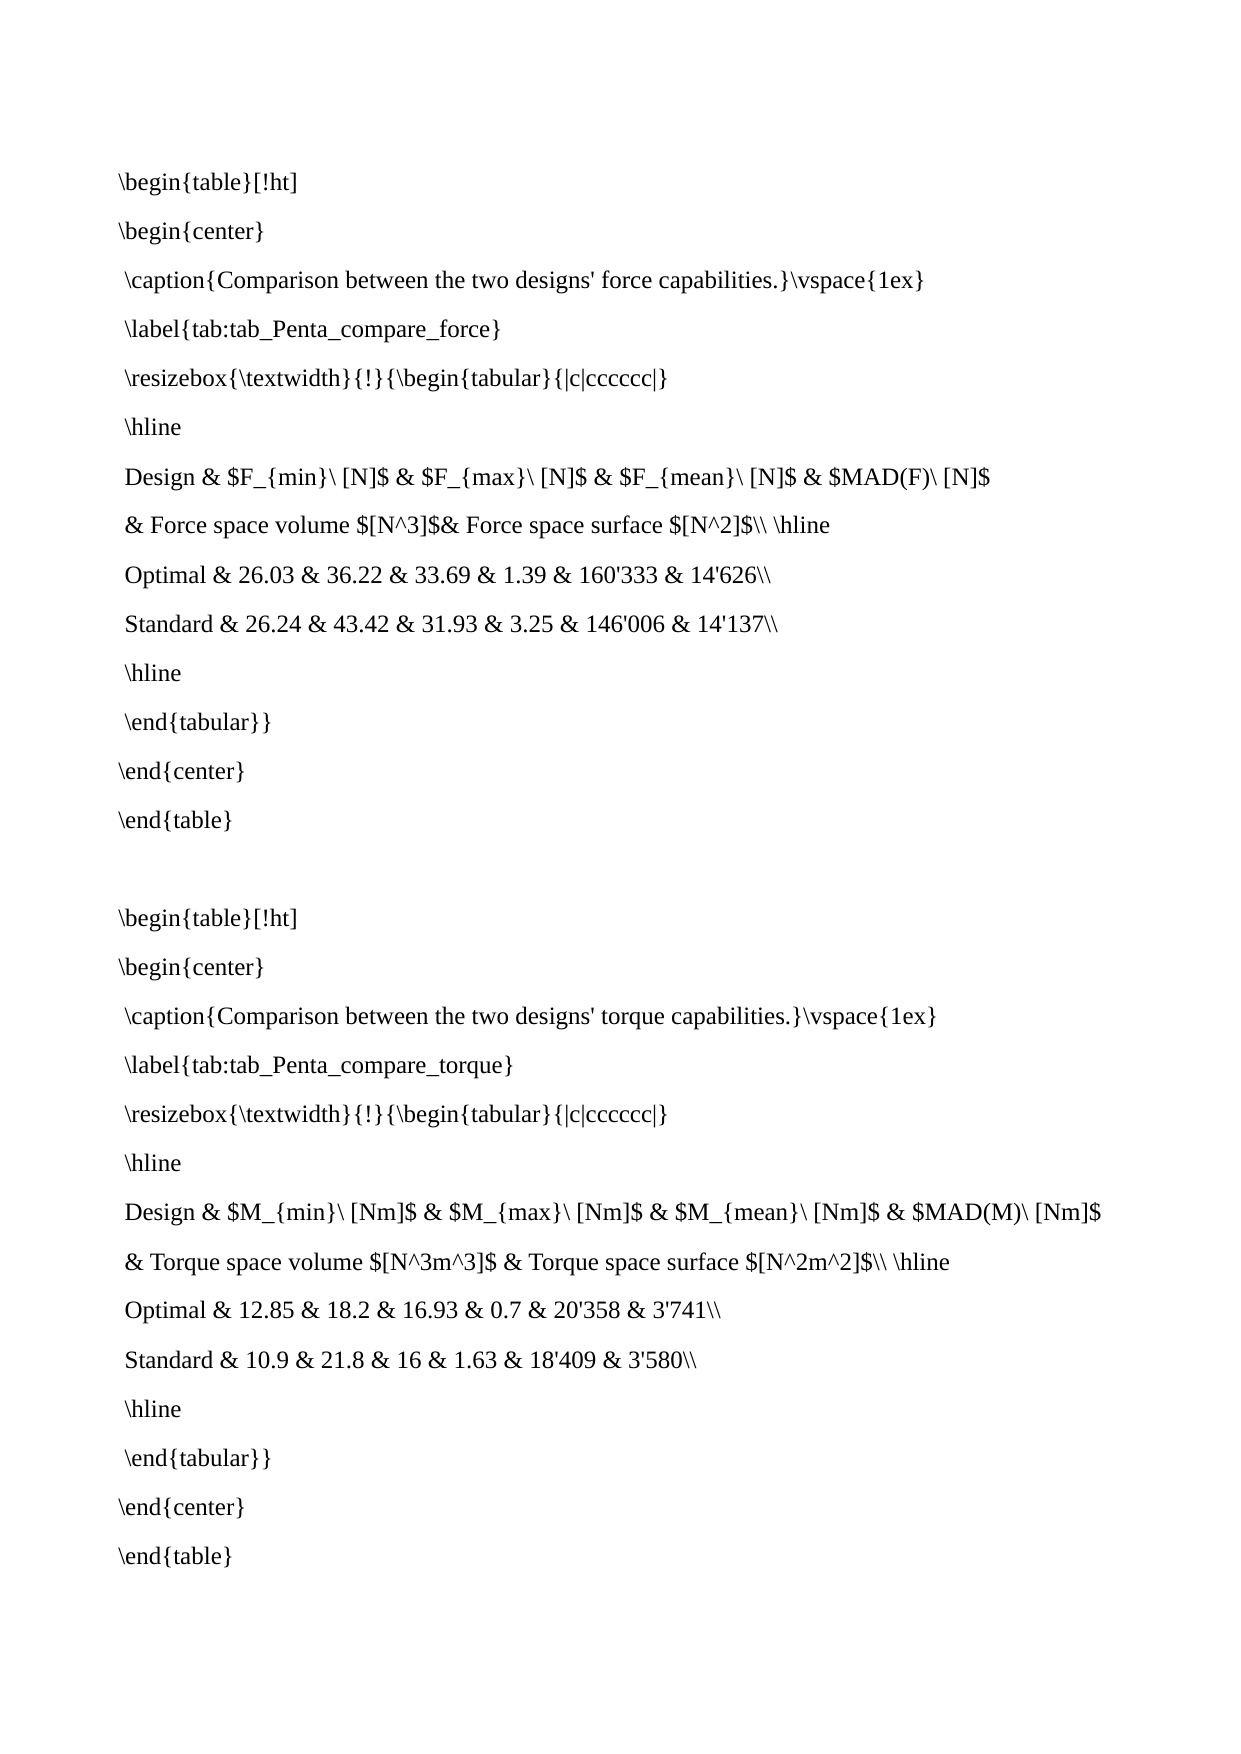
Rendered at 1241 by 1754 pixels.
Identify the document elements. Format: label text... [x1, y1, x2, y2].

text \label{tab:tab_Penta_compare_force} [118, 314, 1122, 343]
text \end{table} [118, 805, 1122, 834]
text \hline [118, 412, 1122, 441]
text \end{center} [118, 1492, 1122, 1521]
text \end{tabular}} [118, 707, 1122, 736]
text Standard & 26.24 & 43.42 & 31.93 & 3.25 & 146'006 & 14'137\\ [118, 609, 1122, 637]
text \begin{center} [118, 216, 1122, 245]
text Standard & 10.9 & 21.8 & 16 & 1.63 & 18'409 & 3'580\\ [118, 1345, 1122, 1373]
text \hline [118, 1148, 1122, 1177]
text & Torque space volume $[N^3m^3]$ & Torque space surface $[N^2m^2]$\\ \hline [118, 1247, 1122, 1275]
text & Force space volume $[N^3]$& Force space surface $[N^2]$\\ \hline [118, 511, 1122, 539]
text Optimal & 26.03 & 36.22 & 33.69 & 1.39 & 160'333 & 14'626\\ [118, 560, 1122, 588]
text \begin{table}[!ht] [118, 903, 1122, 932]
text Design & $F_{min}\ [N]$ & $F_{max}\ [N]$ & $F_{mean}\ [N]$ & $MAD(F)\ [N]$ [118, 462, 1122, 490]
text \caption{Comparison between the two designs' torque capabilities.}\vspace{1ex} [118, 1001, 1122, 1030]
text Optimal & 12.85 & 18.2 & 16.93 & 0.7 & 20'358 & 3'741\\ [118, 1296, 1122, 1324]
text \end{center} [118, 756, 1122, 785]
text \begin{center} [118, 952, 1122, 981]
text \label{tab:tab_Penta_compare_torque} [118, 1050, 1122, 1079]
text \hline [118, 658, 1122, 687]
text \begin{table}[!ht] [118, 167, 1122, 196]
text Design & $M_{min}\ [Nm]$ & $M_{max}\ [Nm]$ & $M_{mean}\ [Nm]$ & $MAD(M)\ [Nm]$ [118, 1197, 1122, 1226]
text \end{tabular}} [118, 1443, 1122, 1472]
text \hline [118, 1394, 1122, 1422]
text \resizebox{\textwidth}{!}{\begin{tabular}{|c|cccccc|} [118, 1099, 1122, 1128]
text \end{table} [118, 1541, 1122, 1570]
text \resizebox{\textwidth}{!}{\begin{tabular}{|c|cccccc|} [118, 363, 1122, 392]
text \caption{Comparison between the two designs' force capabilities.}\vspace{1ex} [118, 265, 1122, 294]
